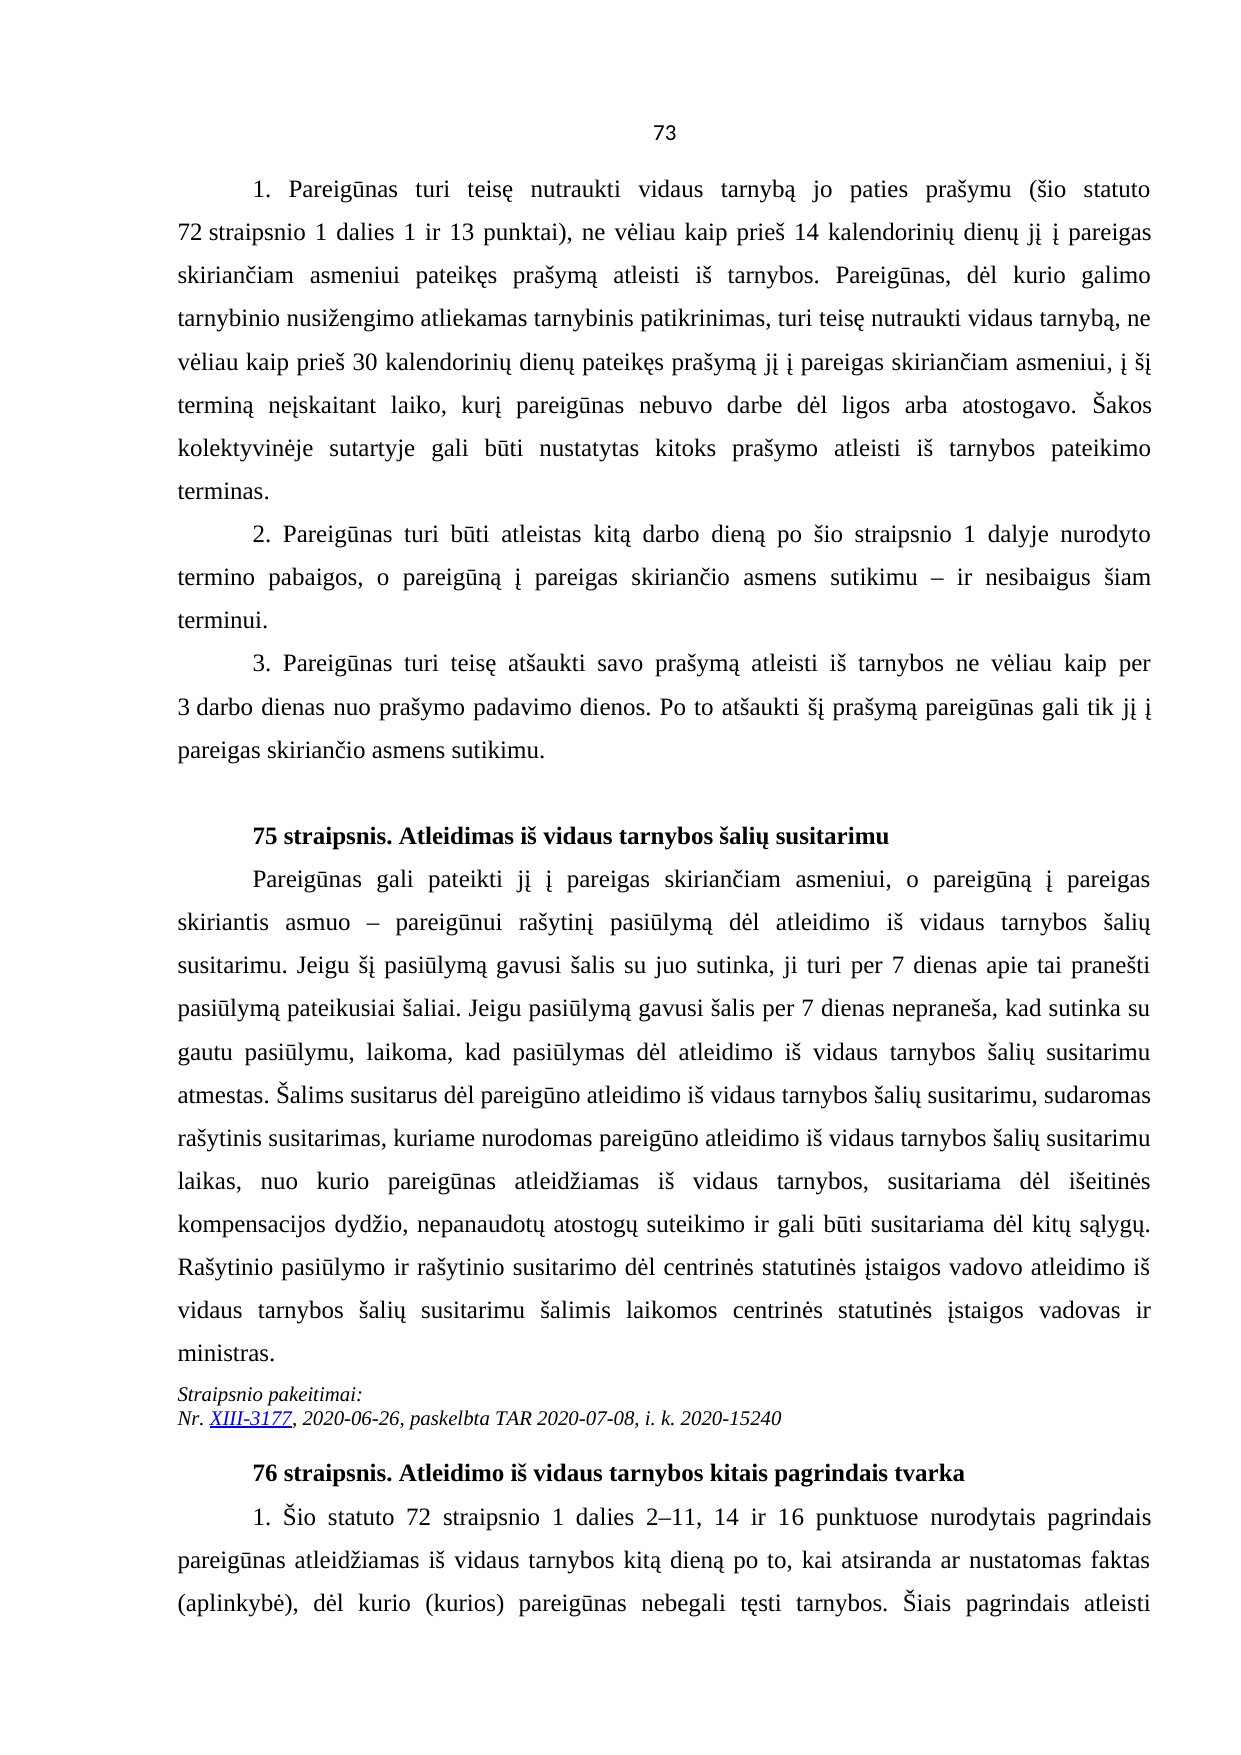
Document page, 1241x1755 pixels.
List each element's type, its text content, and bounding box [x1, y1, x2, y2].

text 2. Pareigūnas turi būti atleistas kitą darbo dieną po šio straipsnio 1 dalyje nurodyto termino pabaigos, o pareigūną į pareigas skiriančio asmens sutikimu – ir nesibaigus šiam terminui. [177, 519, 1152, 634]
text 1. Pareigūnas turi teisę nutraukti vidaus tarnybą jo paties prašymu (šio statuto 72 straipsnio 1 dalies 1 ir 13 punktai), ne vėliau kaip prieš 14 kalendorinių dienų jį į pareigas skiriančiam asmeniui pateikęs prašymą atleisti iš tarnybos. Pareigūnas, dėl kurio galimo tarnybinio nusižengimo atliekamas tarnybinis patikrinimas, turi teisę nutraukti vidaus tarnybą, ne vėliau kaip prieš 30 kalendorinių dienų pateikęs prašymą jį į pareigas skiriančiam asmeniui, į šį terminą neįskaitant laiko, kurį pareigūnas nebuvo darbe dėl ligos arba atostogavo. Šakos kolektyvinėje sutartyje gali būti nustatytas kitoks prašymo atleisti iš tarnybos pateikimo terminas. [177, 174, 1152, 505]
text 76 straipsnis. Atleidimo iš vidaus tarnybos kitais pagrindais tvarka [177, 1458, 1152, 1487]
text 3. Pareigūnas turi teisę atšaukti savo prašymą atleisti iš tarnybos ne vėliau kaip per 3 darbo dienas nuo prašymo padavimo dienos. Po to atšaukti šį prašymą pareigūnas gali tik jį į pareigas skiriančio asmens sutikimu. [177, 648, 1152, 763]
text Straipsnio pakeitimai: [177, 1382, 1152, 1406]
text 1. Šio statuto 72 straipsnio 1 dalies 2–11, 14 ir 16 punktuose nurodytais pagrindais pareigūnas atleidžiamas iš vidaus tarnybos kitą dieną po to, kai atsiranda ar nustatomas faktas (aplinkybė), dėl kurio (kurios) pareigūnas nebegali tęsti tarnybos. Šiais pagrindais atleisti [177, 1502, 1152, 1617]
text 75 straipsnis. Atleidimas iš vidaus tarnybos šalių susitarimu [177, 821, 1152, 850]
text Nr. XIII-3177, 2020-06-26, paskelbta TAR 2020-07-08, i. k. 2020-15240 [177, 1406, 1152, 1430]
text Pareigūnas gali pateikti jį į pareigas skiriančiam asmeniui, o pareigūną į pareigas skiriantis asmuo – pareigūnui rašytinį pasiūlymą dėl atleidimo iš vidaus tarnybos šalių susitarimu. Jeigu šį pasiūlymą gavusi šalis su juo sutinka, ji turi per 7 dienas apie tai pranešti pasiūlymą pateikusiai šaliai. Jeigu pasiūlymą gavusi šalis per 7 dienas nepraneša, kad sutinka su gautu pasiūlymu, laikoma, kad pasiūlymas dėl atleidimo iš vidaus tarnybos šalių susitarimu atmestas. Šalims susitarus dėl pareigūno atleidimo iš vidaus tarnybos šalių susitarimu, sudaromas rašytinis susitarimas, kuriame nurodomas pareigūno atleidimo iš vidaus tarnybos šalių susitarimu laikas, nuo kurio pareigūnas atleidžiamas iš vidaus tarnybos, susitariama dėl išeitinės kompensacijos dydžio, nepanaudotų atostogų suteikimo ir gali būti susitariama dėl kitų sąlygų. Rašytinio pasiūlymo ir rašytinio susitarimo dėl centrinės statutinės įstaigos vadovo atleidimo iš vidaus tarnybos šalių susitarimu šalimis laikomos centrinės statutinės įstaigos vadovas ir ministras. [177, 864, 1152, 1367]
